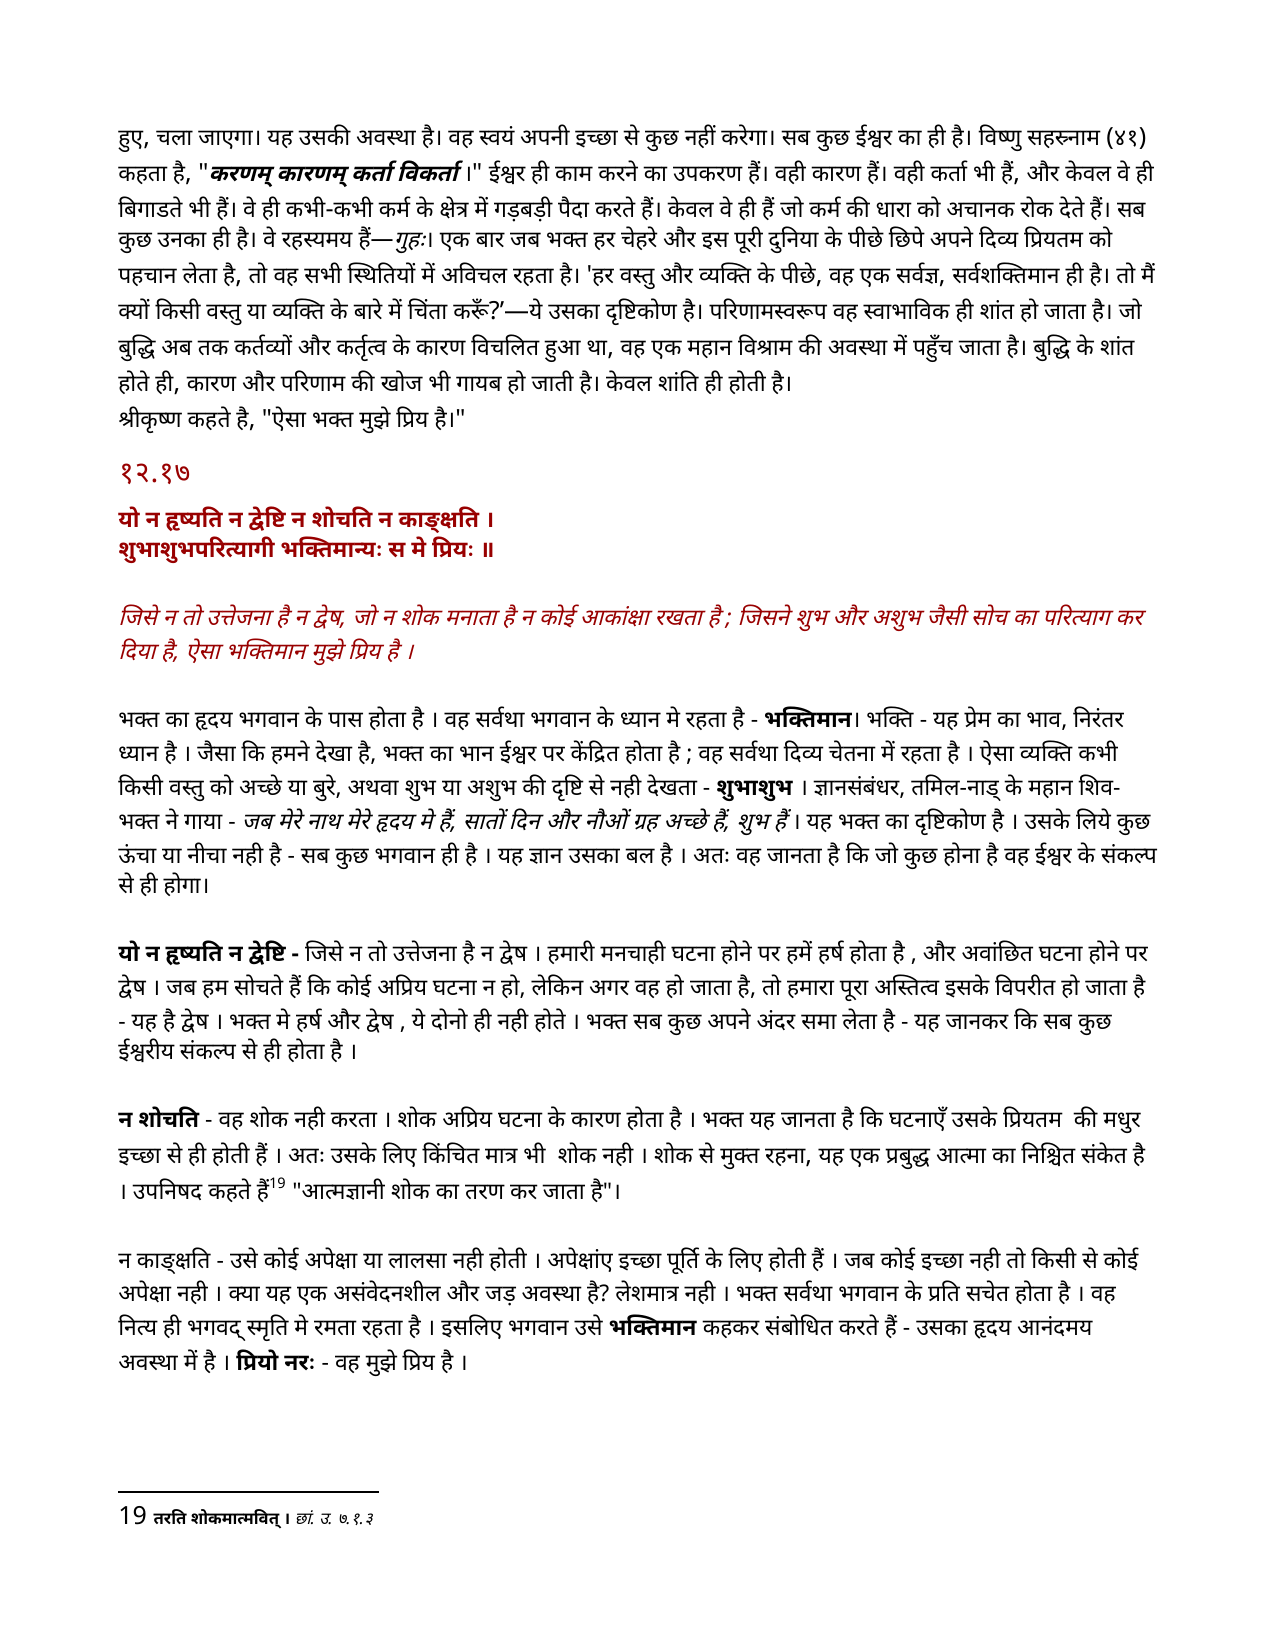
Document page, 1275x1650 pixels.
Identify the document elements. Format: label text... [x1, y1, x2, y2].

text यो न हृष्यति न द्वेष्टि - जिसे न तो उत्तेजना है न द्वेष । हमारी मनचाही घटना होने पर हमें हर्ष होता है , और अवांछित घटना होने पर द्वेष । जब हम सोचते हैं कि कोई अप्रिय घटना न हो, लेकिन अगर वह हो जाता है, तो हमारा पूरा अस्तित्व इसके विपरीत हो जाता है - यह है द्वेष । भक्त मे हर्ष और द्वेष , ये दोनो ही नही होते । भक्त सब कुछ अपने अंदर समा लेता है - यह जानकर कि सब कुछ ईश्वरीय संकल्प से ही होता है । [118, 937, 1157, 1068]
text जिसे न तो उत्तेजना है न द्वेष, जो न शोक मनाता है न कोई आकांक्षा रखता है ; जिसने शुभ और अशुभ जैसी सोच का परित्याग कर दिया है, ऐसा भक्तिमान मुझे प्रिय है । [118, 601, 1157, 669]
text न काङ्क्षति - उसे कोई अपेक्षा या लालसा नही होती । अपेक्षांए इच्छा पूर्ति के लिए होती हैं । जब कोई इच्छा नही तो किसी से कोई अपेक्षा नही । क्या यह एक असंवेदनशील और जड़ अवस्था है? लेशमात्र नही । भक्त सर्वथा भगवान के प्रति सचेत होता है । वह नित्य ही भगवद् स्मृति मे रमता रहता है । इसलिए भगवान उसे भक्तिमान कहकर संबोधित करते हैं - उसका हृदय आनंदमय अवस्था में है । प्रियो नरः - वह मुझे प्रिय है । [118, 1243, 1157, 1381]
text तरति शोकमात्मवित् । छां. उ. ७.१.३ [118, 1498, 1157, 1532]
text श्रीकृष्ण कहते है, "ऐसा भक्त मुझे प्रिय है।" [118, 401, 1157, 437]
subtitle १२.१७ [118, 452, 1157, 495]
text भक्त का हृदय भगवान के पास होता है । वह सर्वथा भगवान के ध्यान मे रहता है - भक्तिमान। भक्ति - यह प्रेम का भाव, निरंतर ध्यान है । जैसा कि हमने देखा है, भक्त का भान ईश्वर पर केंद्रित होता है ; वह सर्वथा दिव्य चेतना में रहता है । ऐसा व्यक्ति कभी किसी वस्तु को अच्छे या बुरे, अथवा शुभ या अशुभ की दृष्टि से नही देखता - शुभाशुभ । ज्ञानसंबंधर, तमिल-नाड् के महान शिव-भक्त ने गाया - जब मेरे नाथ मेरे हृदय मे हैं, सातों दिन और नौओं ग्रह अच्छे हैं, शुभ हैं । यह भक्त का दृष्टिकोण है । उसके लिये कुछ ऊंचा या नीचा नही है - सब कुछ भगवान ही है । यह ज्ञान उसका बल है । अतः वह जानता है कि जो कुछ होना है वह ईश्वर के संकल्प से ही होगा। [118, 703, 1157, 903]
text यो न हृष्यति न द्वेष्टि न शोचति न काङ्क्षति । [118, 507, 1157, 537]
text हुए, चला जाएगा। यह उसकी अवस्था है। वह स्वयं अपनी इच्छा से कुछ नहीं करेगा। सब कुछ ईश्वर का ही है। विष्णु सहस्र्नाम (४१) कहता है, "करणम् कारणम् कर्ता विकर्ता ।" ईश्वर ही काम करने का उपकरण हैं। वही कारण हैं। वही कर्ता भी हैं, और केवल वे ही बिगाडते भी हैं। वे ही कभी-कभी कर्म के क्षेत्र में गड़बड़ी पैदा करते हैं। केवल वे ही हैं जो कर्म की धारा को अचानक रोक देते हैं। सब कुछ उनका ही है। वे रहस्यमय हैं—गुहः। एक बार जब भक्त हर चेहरे और इस पूरी दुनिया के पीछे छिपे अपने दिव्य प्रियतम को पहचान लेता है, तो वह सभी स्थितियों में अविचल रहता है। 'हर वस्तु और व्यक्ति के पीछे, वह एक सर्वज्ञ, सर्वशक्तिमान ही है। तो मैं क्यों किसी वस्तु या व्यक्ति के बारे में चिंता करूँ?’—ये उसका दृष्टिकोण है। परिणामस्वरूप वह स्वाभाविक ही शांत हो जाता है। जो बुद्धि अब तक कर्तव्यों और कर्तृत्व के कारण विचलित हुआ था, वह एक महान विश्राम की अवस्था में पहुँच जाता है। बुद्धि के शांत होते ही, कारण और परिणाम की खोज भी गायब हो जाती है। केवल शांति ही होती है। [118, 118, 1157, 401]
text न शोचति - वह शोक नही करता । शोक अप्रिय घटना के कारण होता है । भक्त यह जानता है कि घटनाएँ उसके प्रियतम की मधुर इच्छा से ही होती हैं । अतः उसके लिए किंचित मात्र भी शोक नही । शोक से मुक्त रहना, यह एक प्रबुद्ध आत्मा का निश्चित संकेत है । उपनिषद कहते हैं "आत्मज्ञानी शोक का तरण कर जाता है"। [118, 1102, 1157, 1209]
text शुभाशुभपरित्यागी भक्तिमान्यः स मे प्रियः ॥ [118, 537, 1157, 567]
